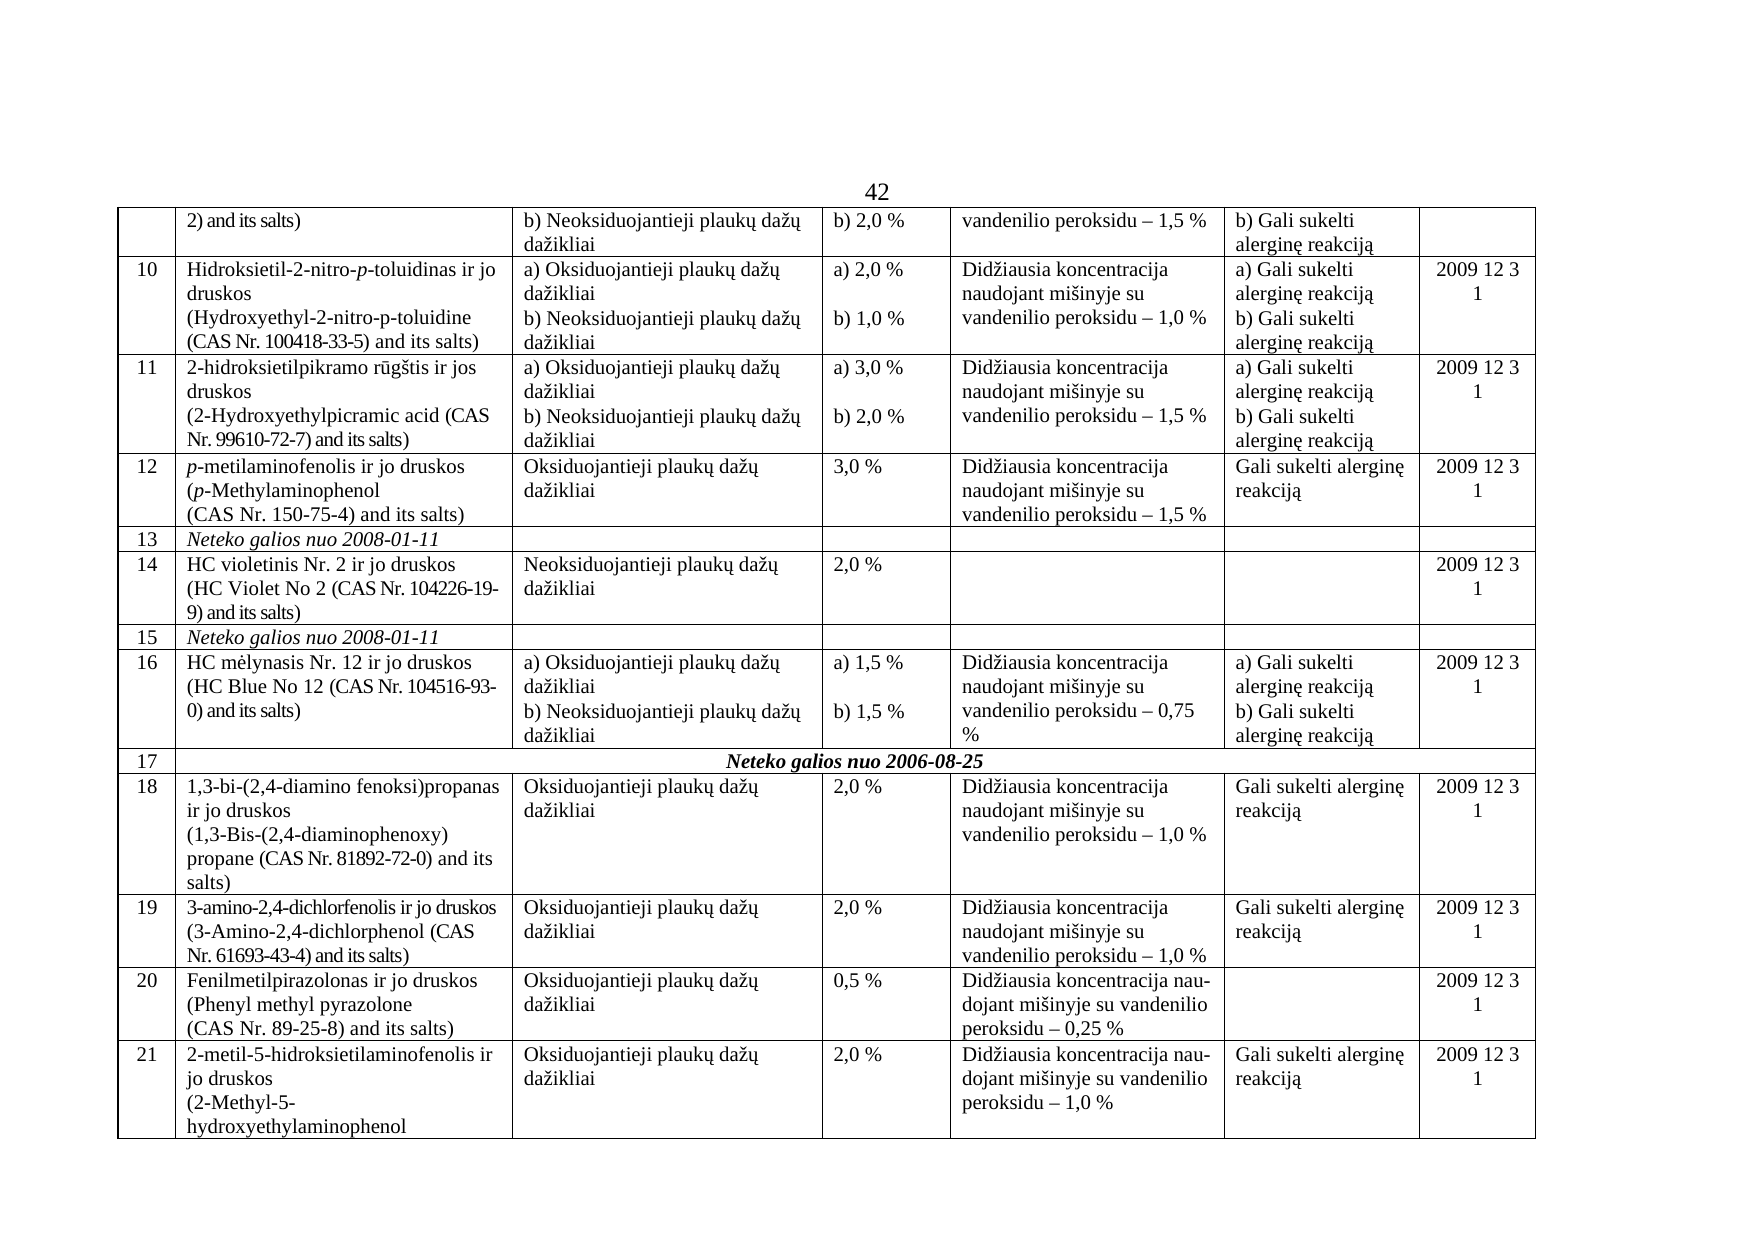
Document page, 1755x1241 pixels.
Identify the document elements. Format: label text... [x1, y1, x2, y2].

table_cell Gali sukelti alerginę reakciją [1225, 774, 1419, 894]
table_cell 15 [119, 625, 175, 649]
table_cell HC mėlynasis Nr. 12 ir jo druskos (HC Blue No 12 (CAS Nr. 104516-93-0) and its salts) [176, 650, 512, 747]
table_cell [119, 208, 175, 256]
table_cell a) 1,5 % [823, 650, 950, 698]
table_cell 17 [119, 749, 175, 773]
table_cell [823, 527, 950, 551]
table_cell 2009 12 31 [1420, 895, 1535, 967]
table_cell 10 [119, 257, 175, 354]
table_cell a) Oksiduojantieji plaukų dažų dažikliai [513, 257, 822, 305]
table_cell a) Gali sukelti alerginę reakciją [1225, 650, 1419, 698]
table_cell b) 1,5 % [823, 698, 950, 747]
table_cell 14 [119, 552, 175, 624]
table_cell 2009 12 31 [1420, 552, 1535, 624]
table_cell 2-hidroksietilpikramo rūgštis ir jos druskos (2-Hydroxyethylpicramic acid (CAS Nr. 99610-72-7) and its salts) [176, 355, 512, 452]
table_cell 2,0 % [823, 774, 950, 894]
table_cell 2009 12 31 [1420, 650, 1535, 747]
table_cell 2) and its salts) [176, 208, 512, 256]
table_cell Gali sukelti alerginę reakciją [1225, 895, 1419, 967]
table_cell Oksiduojantieji plaukų dažų dažikliai [513, 454, 822, 526]
table_cell [513, 527, 822, 551]
table_cell a) Gali sukelti alerginę reakciją [1225, 355, 1419, 403]
table_cell Neteko galios nuo 2008-01-11 [176, 527, 512, 551]
table_cell b) Gali sukelti alerginę reakciją [1225, 698, 1419, 747]
table_cell 2009 12 31 [1420, 968, 1535, 1040]
table_cell 19 [119, 895, 175, 967]
table_cell Neteko galios nuo 2006-08-25 [176, 749, 1535, 773]
table_cell [513, 625, 822, 649]
table_cell b) Gali sukelti alerginę reakciją [1225, 208, 1419, 256]
table_cell Hidroksietil-2-nitro-p-toluidinas ir jo druskos (Hydroxyethyl-2-nitro-p-toluidine (CAS Nr. 100418-33-5) and its salts) [176, 257, 512, 354]
table_cell b) 1,0 % [823, 305, 950, 354]
table_cell Didžiausia koncentracija naudojant mišinyje su vandenilio peroksidu – 1,0 % [951, 774, 1224, 894]
table_cell Neteko galios nuo 2008-01-11 [176, 625, 512, 649]
table_cell 20 [119, 968, 175, 1040]
table_cell 11 [119, 355, 175, 452]
table_cell Oksiduojantieji plaukų dažų dažikliai [513, 968, 822, 1040]
table_cell b) 2,0 % [823, 208, 950, 256]
table_cell Didžiausia koncentracija naudojant mišinyje su vandenilio peroksidu – 1,5 % [951, 454, 1224, 526]
table_cell 3,0 % [823, 454, 950, 526]
table_cell Oksiduojantieji plaukų dažų dažikliai [513, 1041, 822, 1138]
table_cell a) 2,0 % [823, 257, 950, 305]
table_cell 2009 12 31 [1420, 774, 1535, 894]
table_cell [823, 625, 950, 649]
table_cell 2,0 % [823, 895, 950, 967]
table_cell b) Gali sukelti alerginę reakciją [1225, 305, 1419, 354]
table_cell a) Gali sukelti alerginę reakciją [1225, 257, 1419, 305]
table_cell 0,5 % [823, 968, 950, 1040]
table_cell [951, 552, 1224, 624]
table_cell 13 [119, 527, 175, 551]
table_cell 3-amino-2,4-dichlorfenolis ir jo druskos (3-Amino-2,4-dichlorphenol (CAS Nr. 61693-43-4) and its salts) [176, 895, 512, 967]
table_cell Didžiausia koncentracija naudojant mišinyje su vandenilio peroksidu – 1,0 % [951, 257, 1224, 354]
table_cell Didžiausia koncentracija naudojant mišinyje su vandenilio peroksidu – 0,75 % [951, 650, 1224, 747]
table_cell 1,3-bi-(2,4-diamino fenoksi)propanas ir jo druskos (1,3-Bis-(2,4-diaminophenoxy) propane (CAS Nr. 81892-72-0) and its salts) [176, 774, 512, 894]
table_cell b) Gali sukelti alerginę reakciją [1225, 403, 1419, 452]
table_cell [1225, 527, 1419, 551]
table_cell a) Oksiduojantieji plaukų dažų dažikliai [513, 355, 822, 403]
table_cell 2009 12 31 [1420, 355, 1535, 403]
table_cell vandenilio peroksidu – 1,5 % [951, 208, 1224, 256]
table_cell b) 2,0 % [823, 403, 950, 452]
table_cell [1420, 208, 1535, 256]
table_cell [1420, 403, 1535, 452]
table_cell [951, 527, 1224, 551]
table_cell Oksiduojantieji plaukų dažų dažikliai [513, 774, 822, 894]
table_cell b) Neoksiduojantieji plaukų dažų dažikliai [513, 305, 822, 354]
table_cell 21 [119, 1041, 175, 1138]
table_cell p-metilaminofenolis ir jo druskos (p-Methylaminophenol (CAS Nr. 150-75-4) and its salts) [176, 454, 512, 526]
table_cell Didžiausia koncentracija nau-dojant mišinyje su vandenilio peroksidu – 0,25 % [951, 968, 1224, 1040]
table_cell a) Oksiduojantieji plaukų dažų dažikliai [513, 650, 822, 698]
table_cell 12 [119, 454, 175, 526]
table_cell [1420, 625, 1535, 649]
table_cell [1225, 968, 1419, 1040]
table_cell [1225, 625, 1419, 649]
table_cell 2,0 % [823, 552, 950, 624]
table_cell [1420, 527, 1535, 551]
table_cell Neoksiduojantieji plaukų dažų dažikliai [513, 552, 822, 624]
table_cell Gali sukelti alerginę reakciją [1225, 454, 1419, 526]
table_cell b) Neoksiduojantieji plaukų dažų dažikliai [513, 698, 822, 747]
table_cell Didžiausia koncentracija naudojant mišinyje su vandenilio peroksidu – 1,0 % [951, 895, 1224, 967]
table_cell [1225, 552, 1419, 624]
table_cell 16 [119, 650, 175, 747]
table_cell a) 3,0 % [823, 355, 950, 403]
table_cell [951, 625, 1224, 649]
table_cell b) Neoksiduojantieji plaukų dažų dažikliai [513, 403, 822, 452]
table_cell Gali sukelti alerginę reakciją [1225, 1041, 1419, 1138]
table_cell 2,0 % [823, 1041, 950, 1138]
table_cell Didžiausia koncentracija nau-dojant mišinyje su vandenilio peroksidu – 1,0 % [951, 1041, 1224, 1138]
table_cell Oksiduojantieji plaukų dažų dažikliai [513, 895, 822, 967]
table_cell HC violetinis Nr. 2 ir jo druskos (HC Violet No 2 (CAS Nr. 104226-19-9) and its salts) [176, 552, 512, 624]
table_cell 2009 12 31 [1420, 257, 1535, 354]
table_cell 2-metil-5-hidroksietilaminofenolis ir jo druskos (2-Methyl-5-hydroxyethylaminophenol [176, 1041, 512, 1138]
table_cell 2009 12 31 [1420, 1041, 1535, 1138]
table_cell 18 [119, 774, 175, 894]
table_cell Didžiausia koncentracija naudojant mišinyje su vandenilio peroksidu – 1,5 % [951, 355, 1224, 452]
table_cell b) Neoksiduojantieji plaukų dažų dažikliai [513, 208, 822, 256]
table_cell 2009 12 31 [1420, 454, 1535, 526]
table_cell Fenilmetilpirazolonas ir jo druskos (Phenyl methyl pyrazolone (CAS Nr. 89-25-8) and its salts) [176, 968, 512, 1040]
